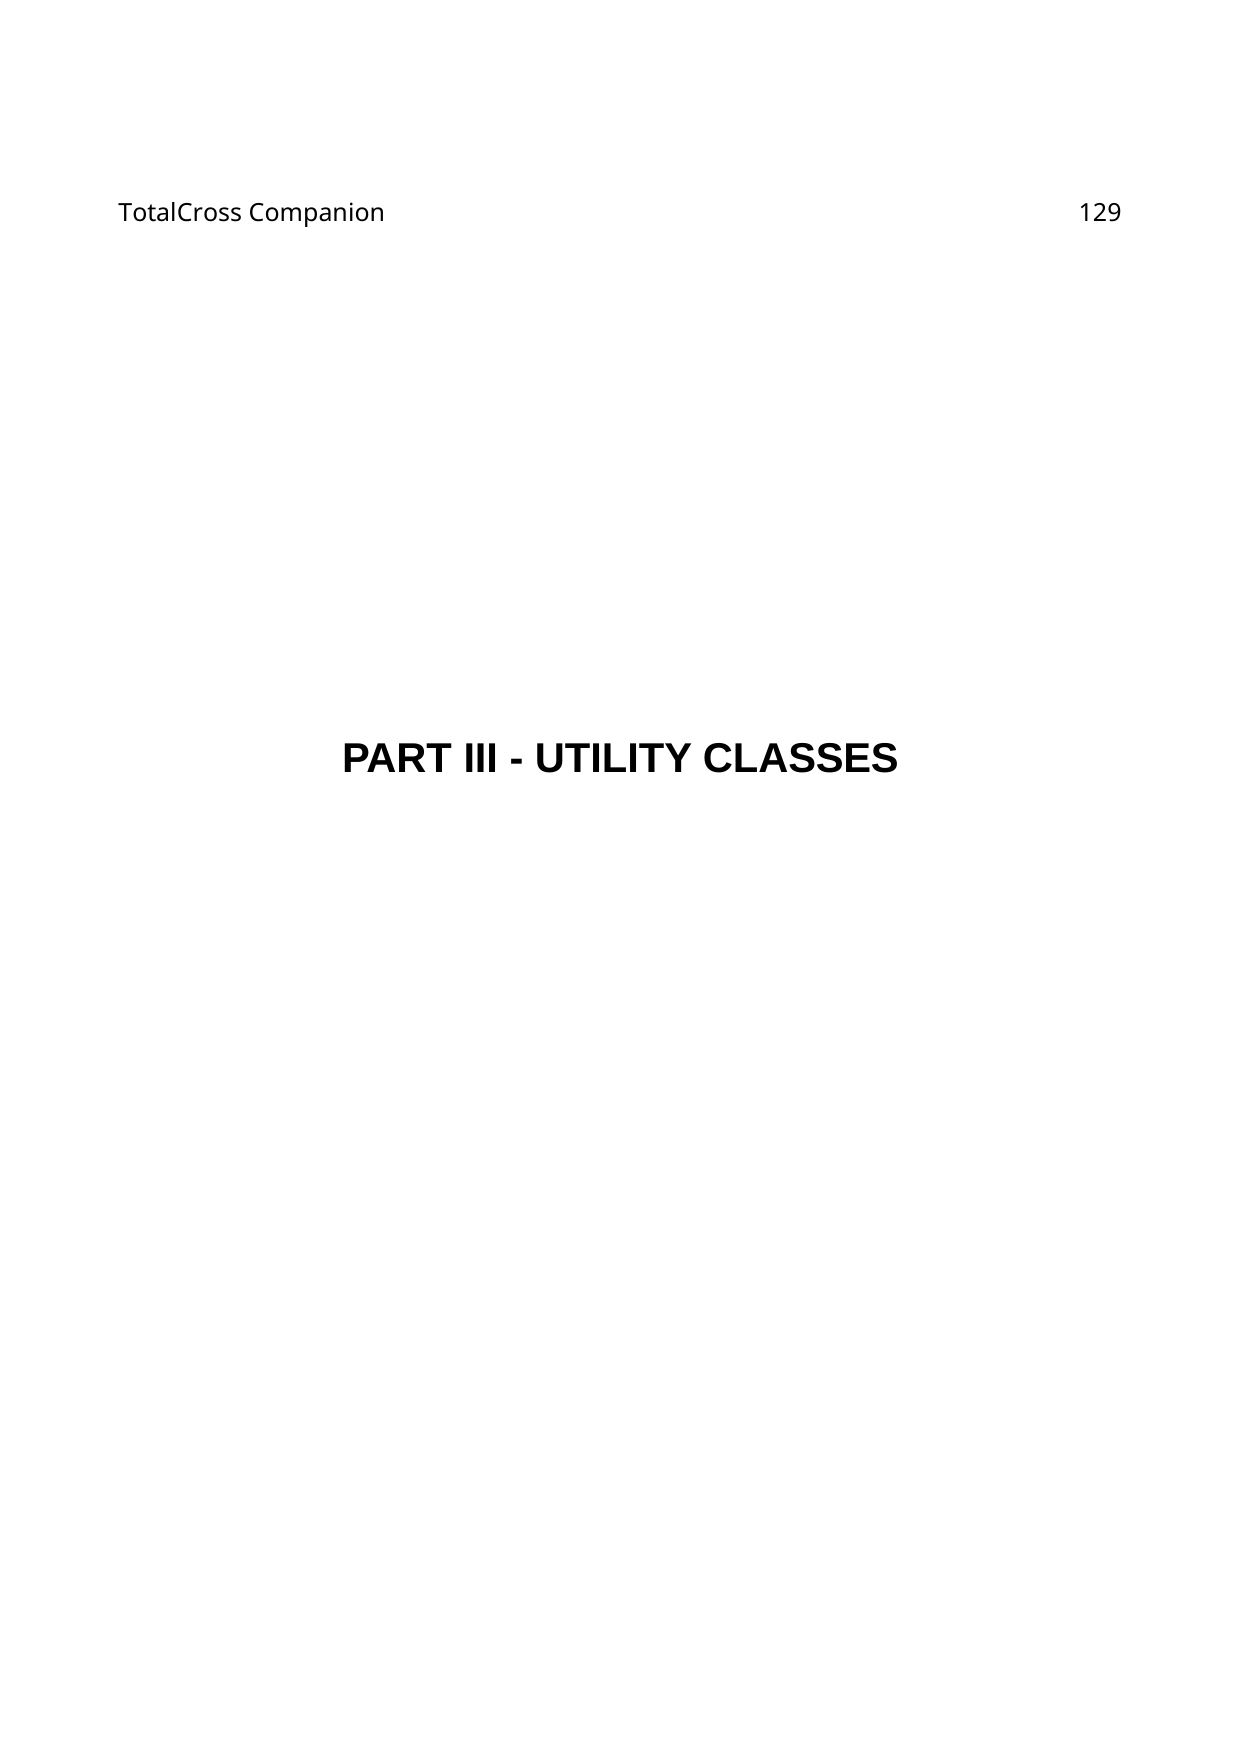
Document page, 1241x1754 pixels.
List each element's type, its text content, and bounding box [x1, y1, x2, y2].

subtitle PART III - UTILITY CLASSES [118, 735, 1122, 782]
